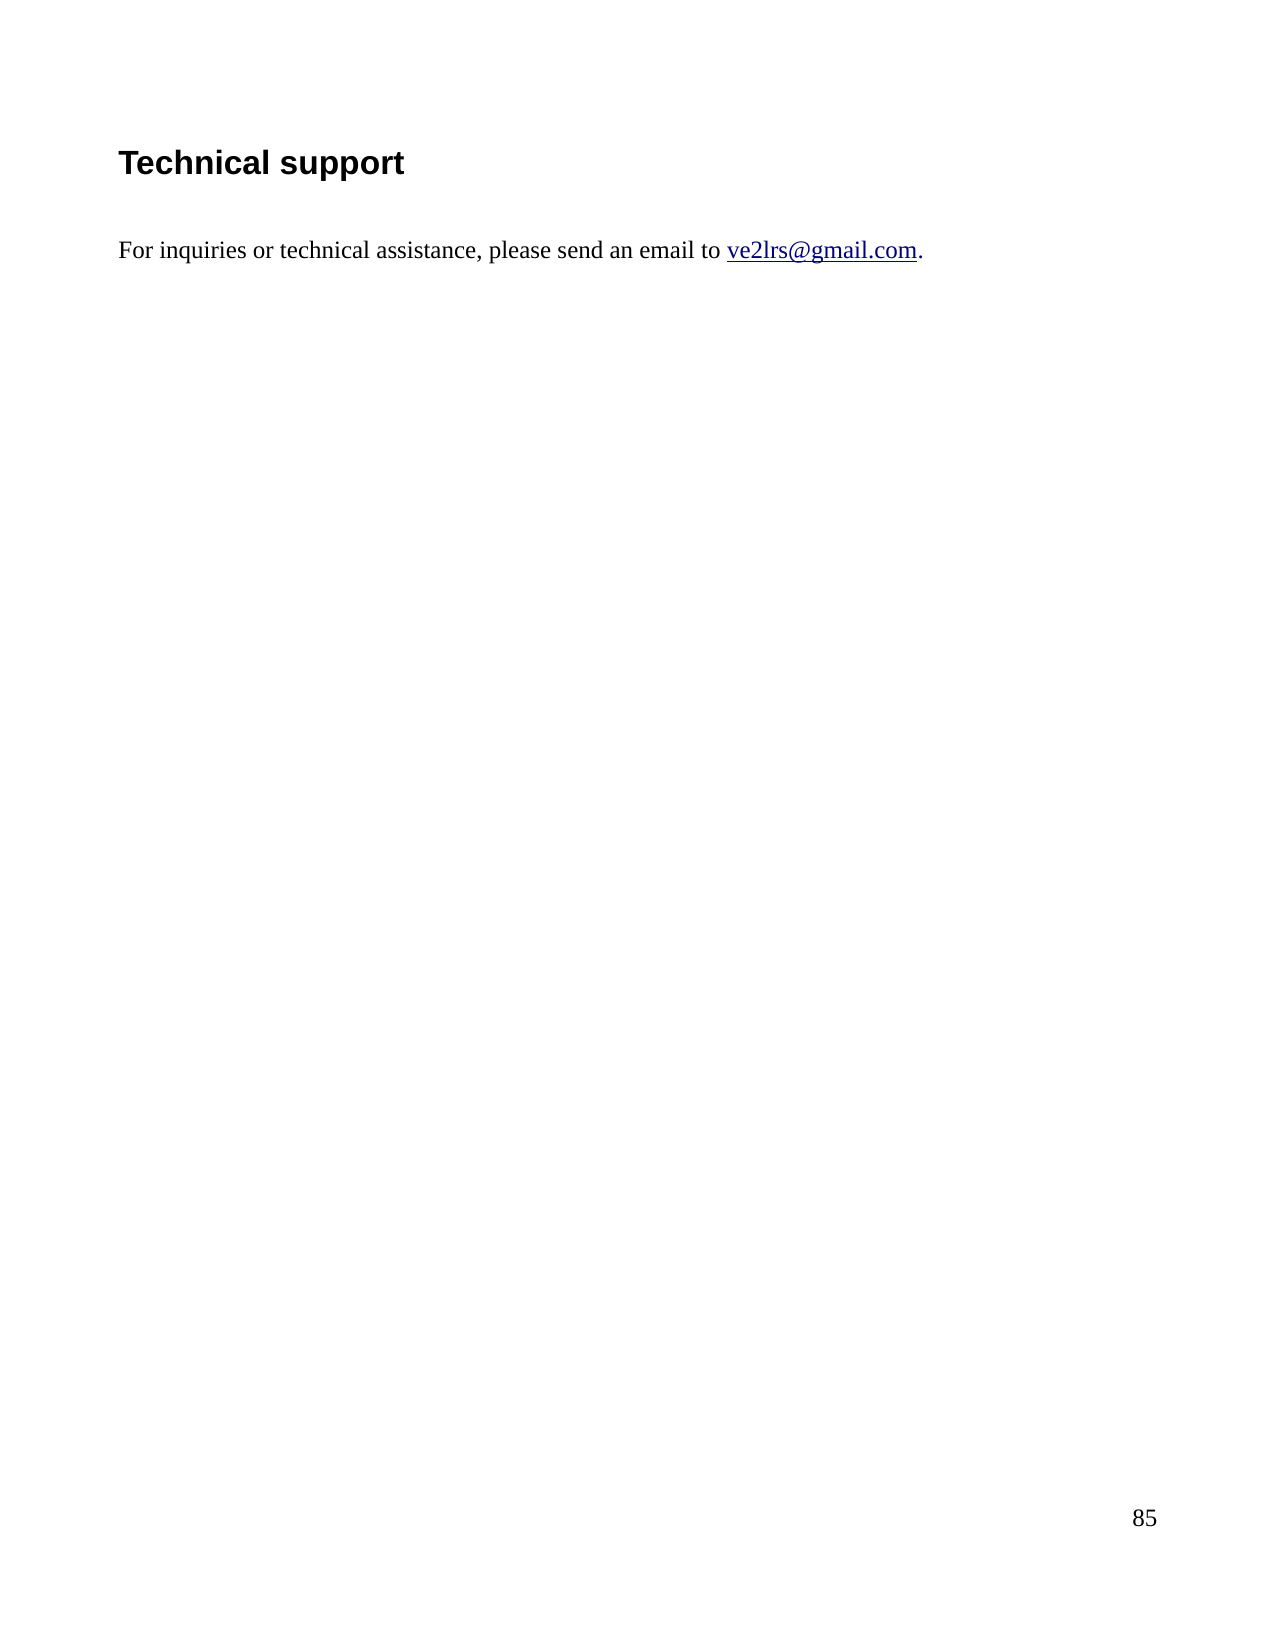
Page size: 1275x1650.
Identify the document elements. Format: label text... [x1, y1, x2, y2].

text For inquiries or technical assistance, please send an email to ve2lrs@gmail.com. [118, 236, 1157, 264]
subtitle Technical support [118, 143, 1157, 182]
